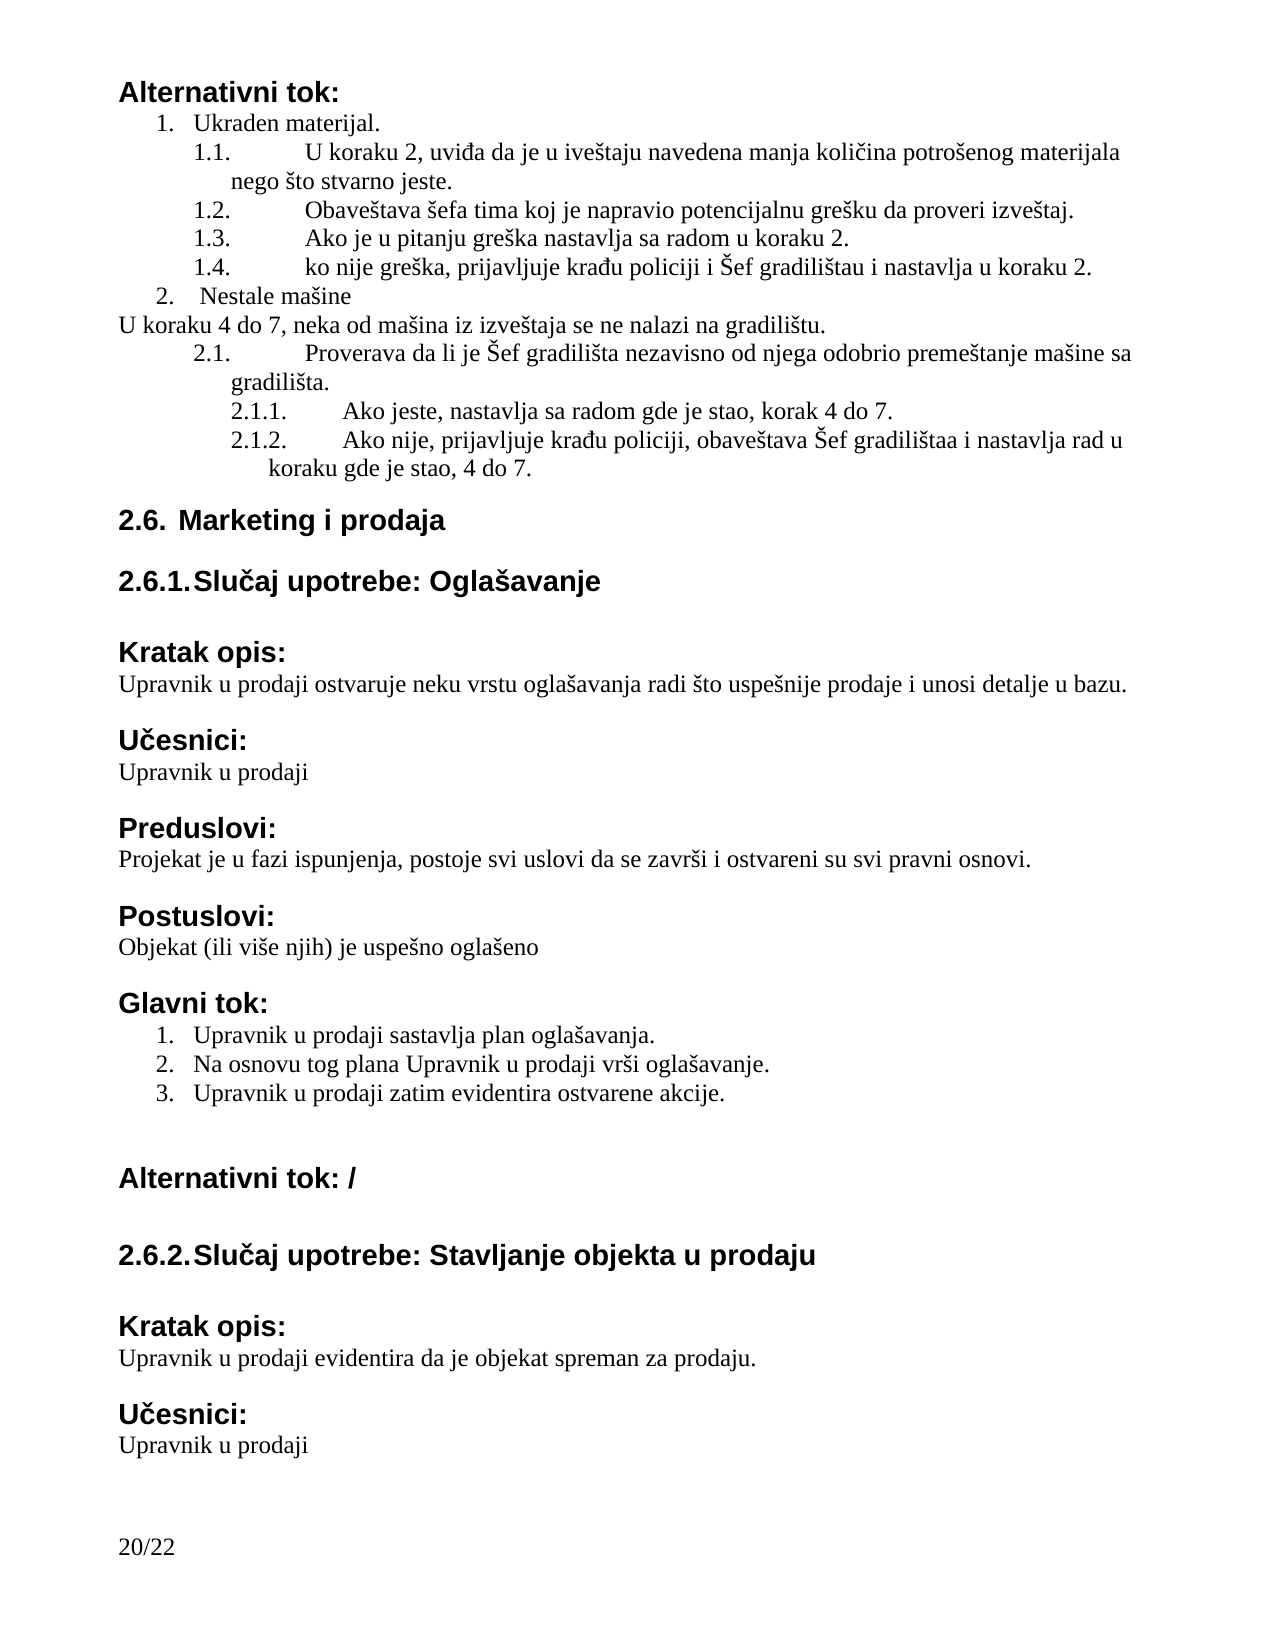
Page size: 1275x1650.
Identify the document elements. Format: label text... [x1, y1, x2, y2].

text Upravnik u prodaji [118, 1430, 1157, 1459]
list Obaveštava šefa tima koj je napravio potencijalnu grešku da proveri izveštaj. [193, 195, 1157, 223]
subtitle Glavni tok: [118, 987, 1157, 1020]
subtitle Učesnici: [118, 723, 1157, 757]
text Upravnik u prodaji ostvaruje neku vrstu oglašavanja radi što uspešnije prodaje i unosi detalje u bazu. [118, 669, 1157, 698]
subtitle Slučaj upotrebe: Stavljanje objekta u prodaju [118, 1237, 1157, 1271]
subtitle Kratak opis: [118, 635, 1157, 669]
list Upravnik u prodaji zatim evidentira ostvarene akcije. [156, 1078, 1157, 1106]
subtitle Marketing i prodaja [118, 503, 1157, 537]
text Projekat je u fazi ispunjenja, postoje svi uslovi da se završi i ostvareni su svi pravni osnovi. [118, 844, 1157, 873]
subtitle Slučaj upotrebe: Oglašavanje [118, 564, 1157, 597]
list Ako nije, prijavljuje krađu policiji, obaveštava Šef gradilištaa i nastavlja rad u koraku gde je stao, 4 do 7. [231, 425, 1157, 482]
list Proverava da li je Šef gradilišta nezavisno od njega odobrio premeštanje mašine sa gradilišta. [193, 338, 1157, 396]
list Ukraden materijal. [156, 108, 1157, 137]
list Upravnik u prodaji sastavlja plan oglašavanja. [156, 1020, 1157, 1049]
text Objekat (ili više njih) je uspešno oglašeno [118, 932, 1157, 961]
subtitle Postuslovi: [118, 899, 1157, 932]
list Ako jeste, nastavlja sa radom gde je stao, korak 4 do 7. [231, 396, 1157, 425]
list ko nije greška, prijavljuje krađu policiji i Šef gradilištau i nastavlja u koraku 2. [193, 252, 1157, 281]
subtitle Alternativni tok: [118, 75, 1157, 108]
list Nestale mašine [156, 281, 1157, 310]
subtitle Kratak opis: [118, 1309, 1157, 1343]
list Ako je u pitanju greška nastavlja sa radom u koraku 2. [193, 223, 1157, 252]
subtitle Alternativni tok: / [118, 1161, 1157, 1194]
text Upravnik u prodaji [118, 757, 1157, 785]
text Upravnik u prodaji evidentira da je objekat spreman za prodaju. [118, 1343, 1157, 1371]
subtitle Učesnici: [118, 1397, 1157, 1430]
text U koraku 4 do 7, neka od mašina iz izveštaja se ne nalazi na gradilištu. [118, 310, 1157, 338]
list U koraku 2, uviđa da je u iveštaju navedena manja količina potrošenog materijala nego što stvarno jeste. [193, 137, 1157, 195]
subtitle Preduslovi: [118, 811, 1157, 844]
list Na osnovu tog plana Upravnik u prodaji vrši oglašavanje. [156, 1049, 1157, 1078]
